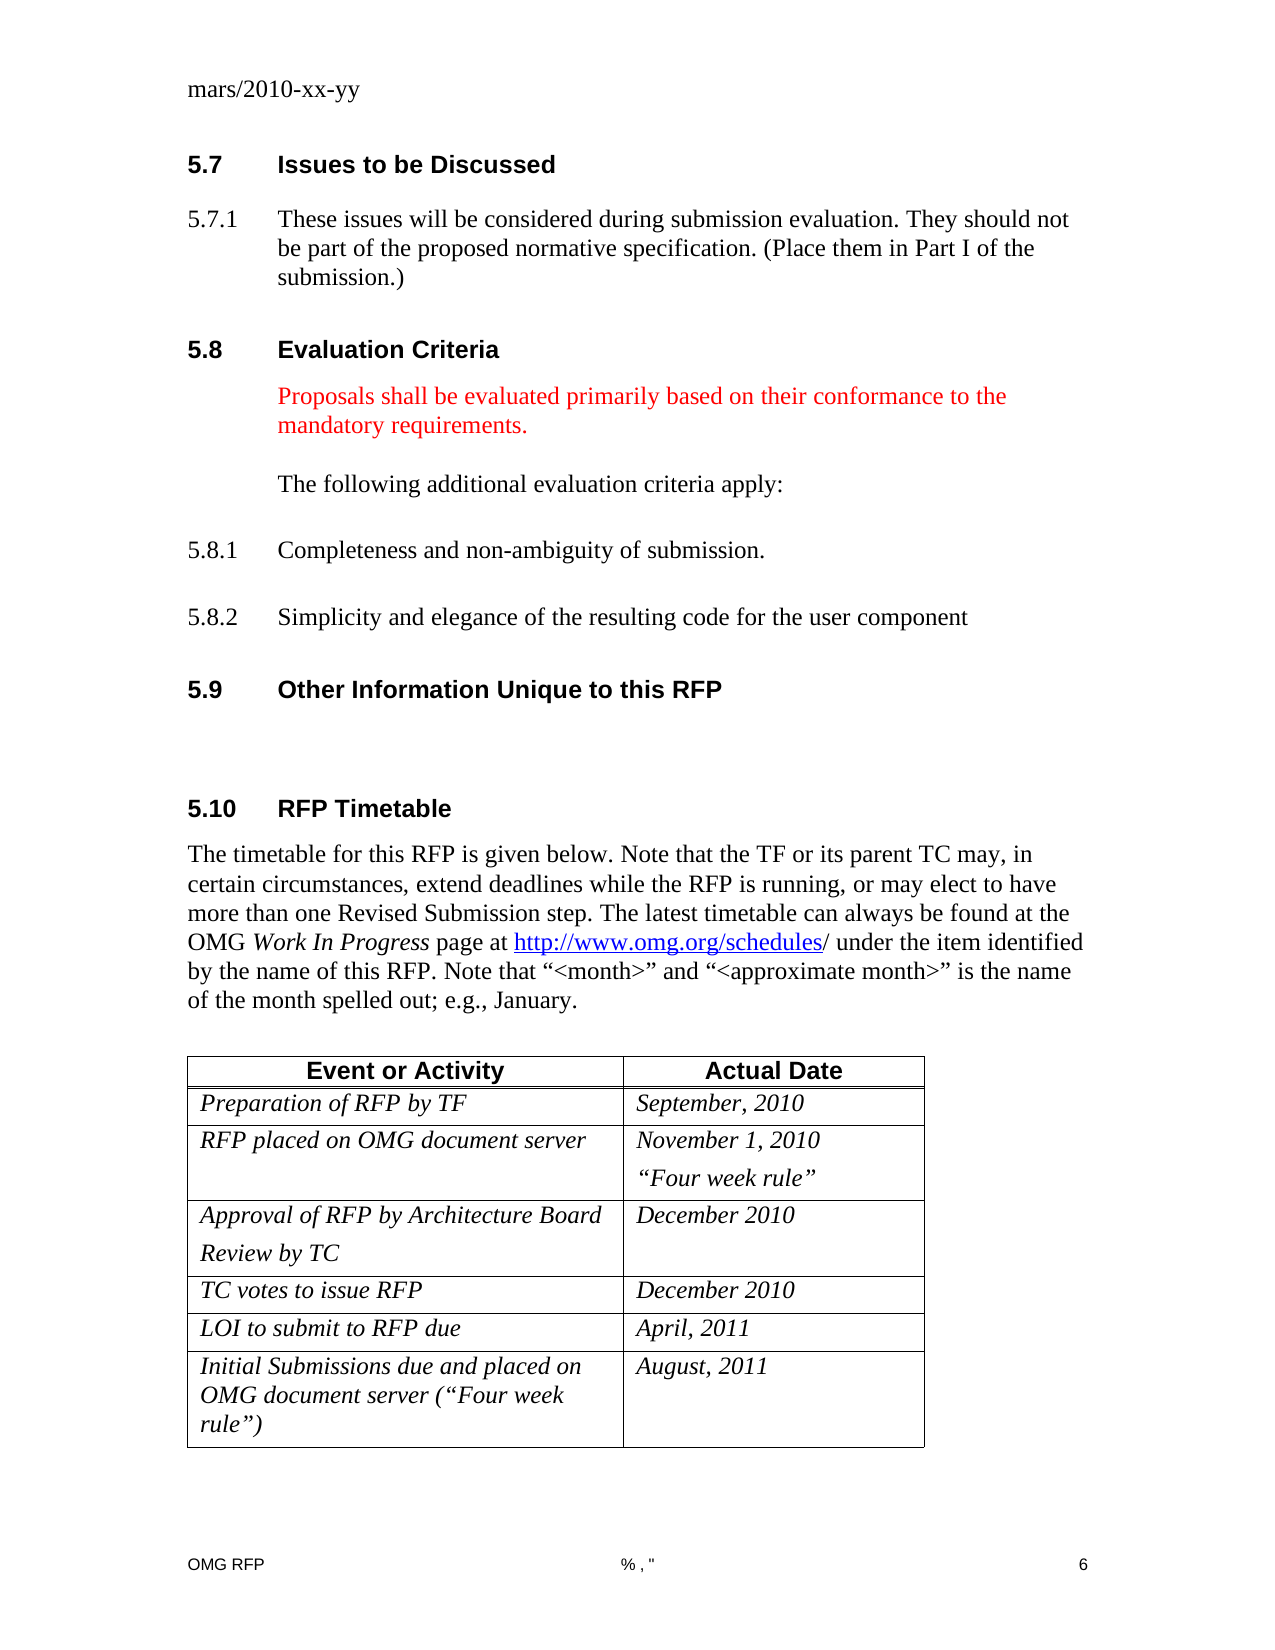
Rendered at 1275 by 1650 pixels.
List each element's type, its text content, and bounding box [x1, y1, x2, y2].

table_cell Preparation of RFP by TF [188, 1089, 623, 1125]
table_cell November 1, 2010 “Four week rule” [624, 1126, 924, 1200]
subtitle Issues to be Discussed [187, 150, 1087, 179]
subtitle Other Information Unique to this RFP [187, 675, 1087, 704]
table_cell Approval of RFP by Architecture Board Review by TC [188, 1201, 623, 1276]
text Proposals shall be evaluated primarily based on their conformance to the mandatory requirements. [277, 381, 1087, 439]
table_cell August, 2011 [624, 1352, 924, 1447]
subtitle Evaluation Criteria [187, 335, 1087, 364]
table_cell TC votes to issue RFP [188, 1277, 623, 1313]
table_cell December 2010 [624, 1277, 924, 1313]
table_header Event or Activity [188, 1057, 623, 1086]
table_cell September, 2010 [624, 1089, 924, 1125]
subtitle Completeness and non-ambiguity of submission. [187, 535, 1087, 564]
table_cell LOI to submit to RFP due [188, 1314, 623, 1351]
subtitle RFP Timetable [187, 794, 1087, 823]
text The timetable for this RFP is given below. Note that the TF or its parent TC may, in certain circumstances, extend deadlines while the RFP is running, or may elect to have more than one Revised Submission step. The latest timetable can always be found at the OMG Work In Progress page at http://www.omg.org/schedules/ under the item identified by the name of this RFP. Note that “<month>” and “<approximate month>” is the name of the month spelled out; e.g., January. [187, 839, 1087, 1014]
table_cell December 2010 [624, 1201, 924, 1276]
table_header Actual Date [624, 1057, 924, 1086]
table_cell RFP placed on OMG document server [188, 1126, 623, 1200]
table_cell Initial Submissions due and placed on OMG document server (“Four week rule”) [188, 1352, 623, 1447]
text The following additional evaluation criteria apply: [277, 469, 1087, 498]
table_cell April, 2011 [624, 1314, 924, 1351]
